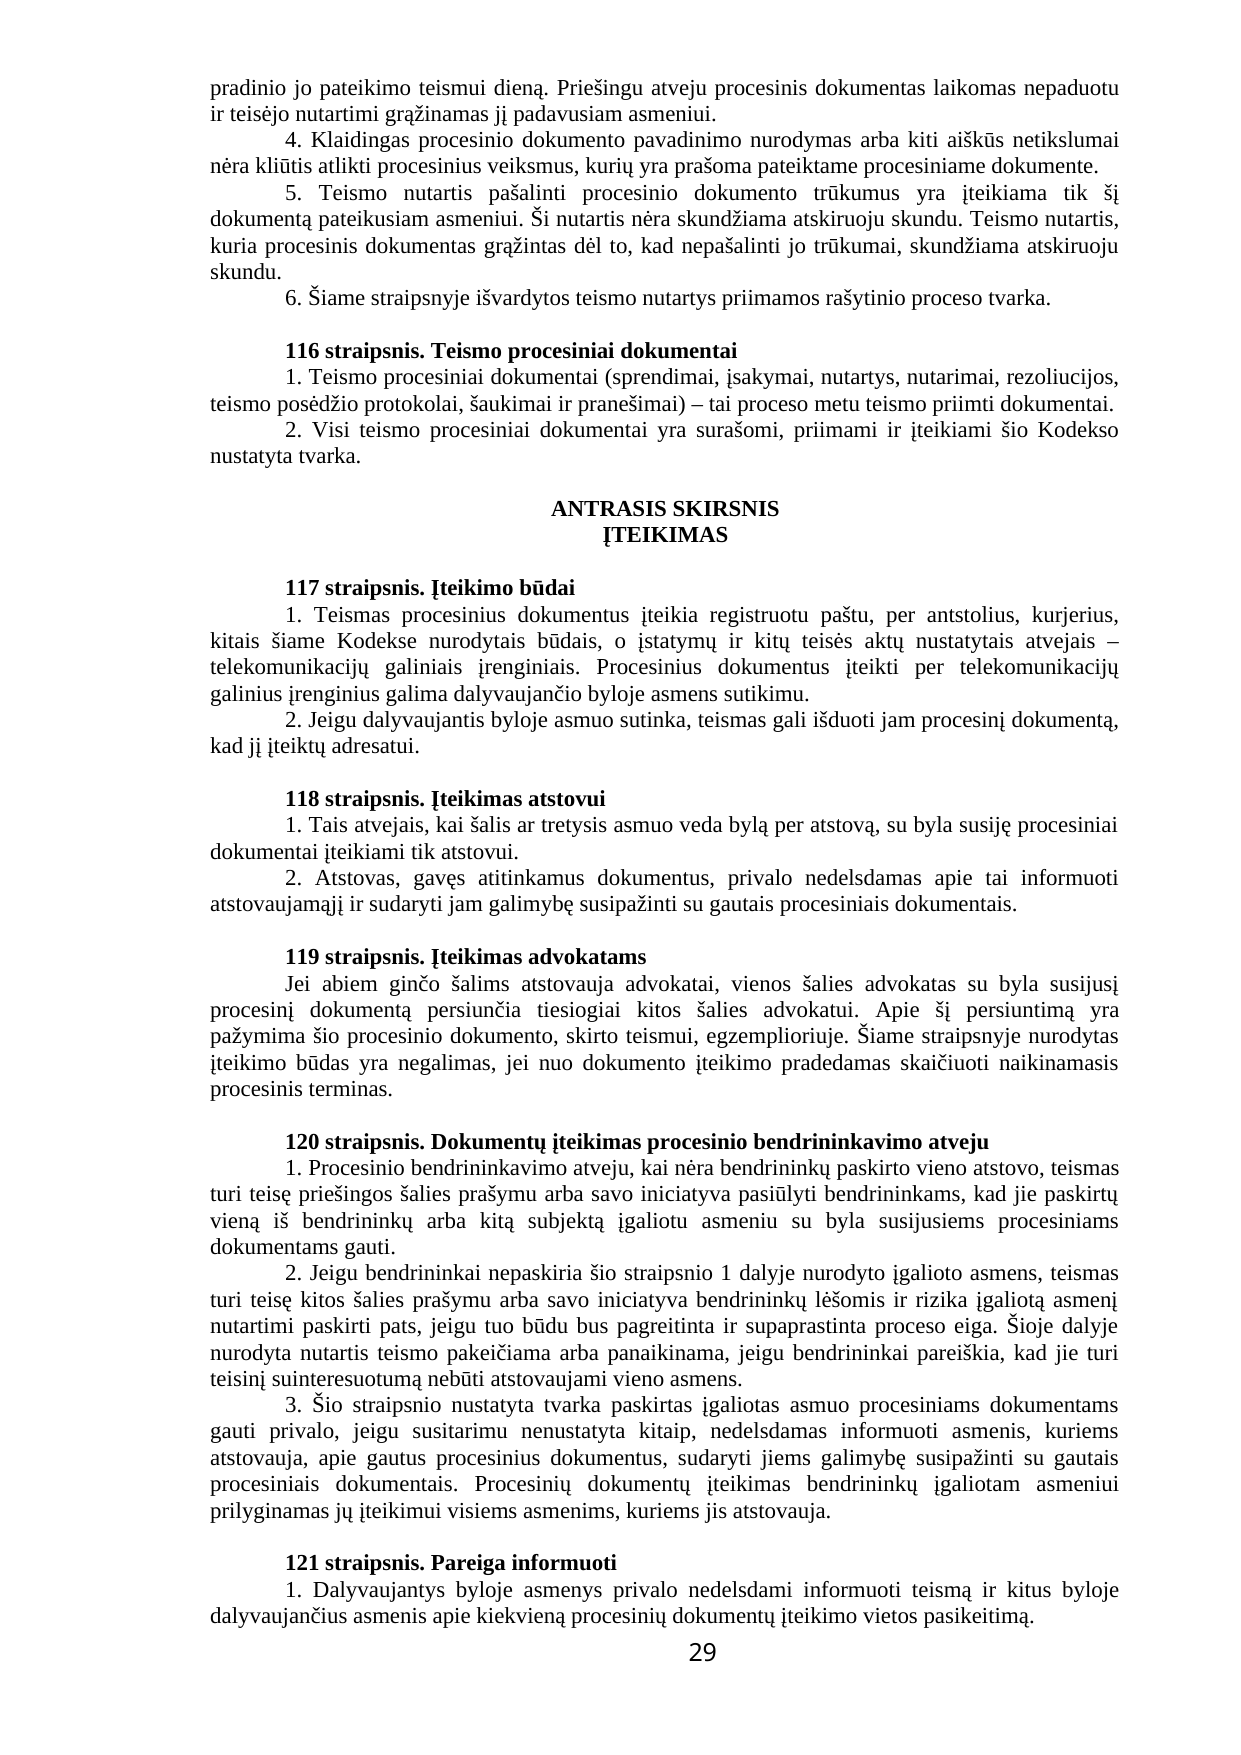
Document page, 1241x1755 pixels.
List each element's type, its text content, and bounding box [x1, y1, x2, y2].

text 1. Teismas procesinius dokumentus įteikia registruotu paštu, per antstolius, kurjerius, kitais šiame Kodekse nurodytais būdais, o įstatymų ir kitų teisės aktų nustatytais atvejais – telekomunikacijų galiniais įrenginiais. Procesinius dokumentus įteikti per telekomunikacijų galinius įrenginius galima dalyvaujančio byloje asmens sutikimu. [210, 601, 1120, 706]
text Antrasis skirsnis [210, 495, 1120, 522]
text 120 straipsnis. Dokumentų įteikimas procesinio bendrininkavimo atveju [210, 1128, 1120, 1154]
text 119 straipsnis. Įteikimas advokatams [210, 943, 1120, 969]
text 116 straipsnis. Teismo procesiniai dokumentai [210, 337, 1120, 363]
text 2. Jeigu bendrininkai nepaskiria šio straipsnio 1 dalyje nurodyto įgalioto asmens, teismas turi teisę kitos šalies prašymu arba savo iniciatyva bendrininkų lėšomis ir rizika įgaliotą asmenį nutartimi paskirti pats, jeigu tuo būdu bus pagreitinta ir supaprastinta proceso eiga. Šioje dalyje nurodyta nutartis teismo pakeičiama arba panaikinama, jeigu bendrininkai pareiškia, kad jie turi teisinį suinteresuotumą nebūti atstovaujami vieno asmens. [210, 1259, 1120, 1391]
text 118 straipsnis. Įteikimas atstovui [210, 785, 1120, 811]
text 5. Teismo nutartis pašalinti procesinio dokumento trūkumus yra įteikiama tik šį dokumentą pateikusiam asmeniui. Ši nutartis nėra skundžiama atskiruoju skundu. Teismo nutartis, kuria procesinis dokumentas grąžintas dėl to, kad nepašalinti jo trūkumai, skundžiama atskiruoju skundu. [210, 179, 1120, 284]
text 6. Šiame straipsnyje išvardytos teismo nutartys priimamos rašytinio proceso tvarka. [210, 284, 1120, 311]
subtitle Įteikimas [210, 522, 1120, 548]
text 4. Klaidingas procesinio dokumento pavadinimo nurodymas arba kiti aiškūs netikslumai nėra kliūtis atlikti procesinius veiksmus, kurių yra prašoma pateiktame procesiniame dokumente. [210, 126, 1120, 179]
text 2. Visi teismo procesiniai dokumentai yra surašomi, priimami ir įteikiami šio Kodekso nustatyta tvarka. [210, 416, 1120, 469]
text 1. Procesinio bendrininkavimo atveju, kai nėra bendrininkų paskirto vieno atstovo, teismas turi teisę priešingos šalies prašymu arba savo iniciatyva pasiūlyti bendrininkams, kad jie paskirtų vieną iš bendrininkų arba kitą subjektą įgaliotu asmeniu su byla susijusiems procesiniams dokumentams gauti. [210, 1154, 1120, 1259]
text 1. Teismo procesiniai dokumentai (sprendimai, įsakymai, nutartys, nutarimai, rezoliucijos, teismo posėdžio protokolai, šaukimai ir pranešimai) – tai proceso metu teismo priimti dokumentai. [210, 363, 1120, 416]
text pradinio jo pateikimo teismui dieną. Priešingu atveju procesinis dokumentas laikomas nepaduotu ir teisėjo nutartimi grąžinamas jį padavusiam asmeniui. [210, 73, 1120, 126]
text 121 straipsnis. Pareiga informuoti [210, 1549, 1120, 1576]
text 2. Jeigu dalyvaujantis byloje asmuo sutinka, teismas gali išduoti jam procesinį dokumentą, kad jį įteiktų adresatui. [210, 706, 1120, 759]
text Jei abiem ginčo šalims atstovauja advokatai, vienos šalies advokatas su byla susijusį procesinį dokumentą persiunčia tiesiogiai kitos šalies advokatui. Apie šį persiuntimą yra pažymima šio procesinio dokumento, skirto teismui, egzemplioriuje. Šiame straipsnyje nurodytas įteikimo būdas yra negalimas, jei nuo dokumento įteikimo pradedamas skaičiuoti naikinamasis procesinis terminas. [210, 969, 1120, 1101]
text 1. Dalyvaujantys byloje asmenys privalo nedelsdami informuoti teismą ir kitus byloje dalyvaujančius asmenis apie kiekvieną procesinių dokumentų įteikimo vietos pasikeitimą. [210, 1576, 1120, 1628]
text 2. Atstovas, gavęs atitinkamus dokumentus, privalo nedelsdamas apie tai informuoti atstovaujamąjį ir sudaryti jam galimybę susipažinti su gautais procesiniais dokumentais. [210, 864, 1120, 917]
text 117 straipsnis. Įteikimo būdai [210, 574, 1120, 601]
text 1. Tais atvejais, kai šalis ar tretysis asmuo veda bylą per atstovą, su byla susiję procesiniai dokumentai įteikiami tik atstovui. [210, 811, 1120, 864]
text 3. Šio straipsnio nustatyta tvarka paskirtas įgaliotas asmuo procesiniams dokumentams gauti privalo, jeigu susitarimu nenustatyta kitaip, nedelsdamas informuoti asmenis, kuriems atstovauja, apie gautus procesinius dokumentus, sudaryti jiems galimybę susipažinti su gautais procesiniais dokumentais. Procesinių dokumentų įteikimas bendrininkų įgaliotam asmeniui prilyginamas jų įteikimui visiems asmenims, kuriems jis atstovauja. [210, 1391, 1120, 1523]
